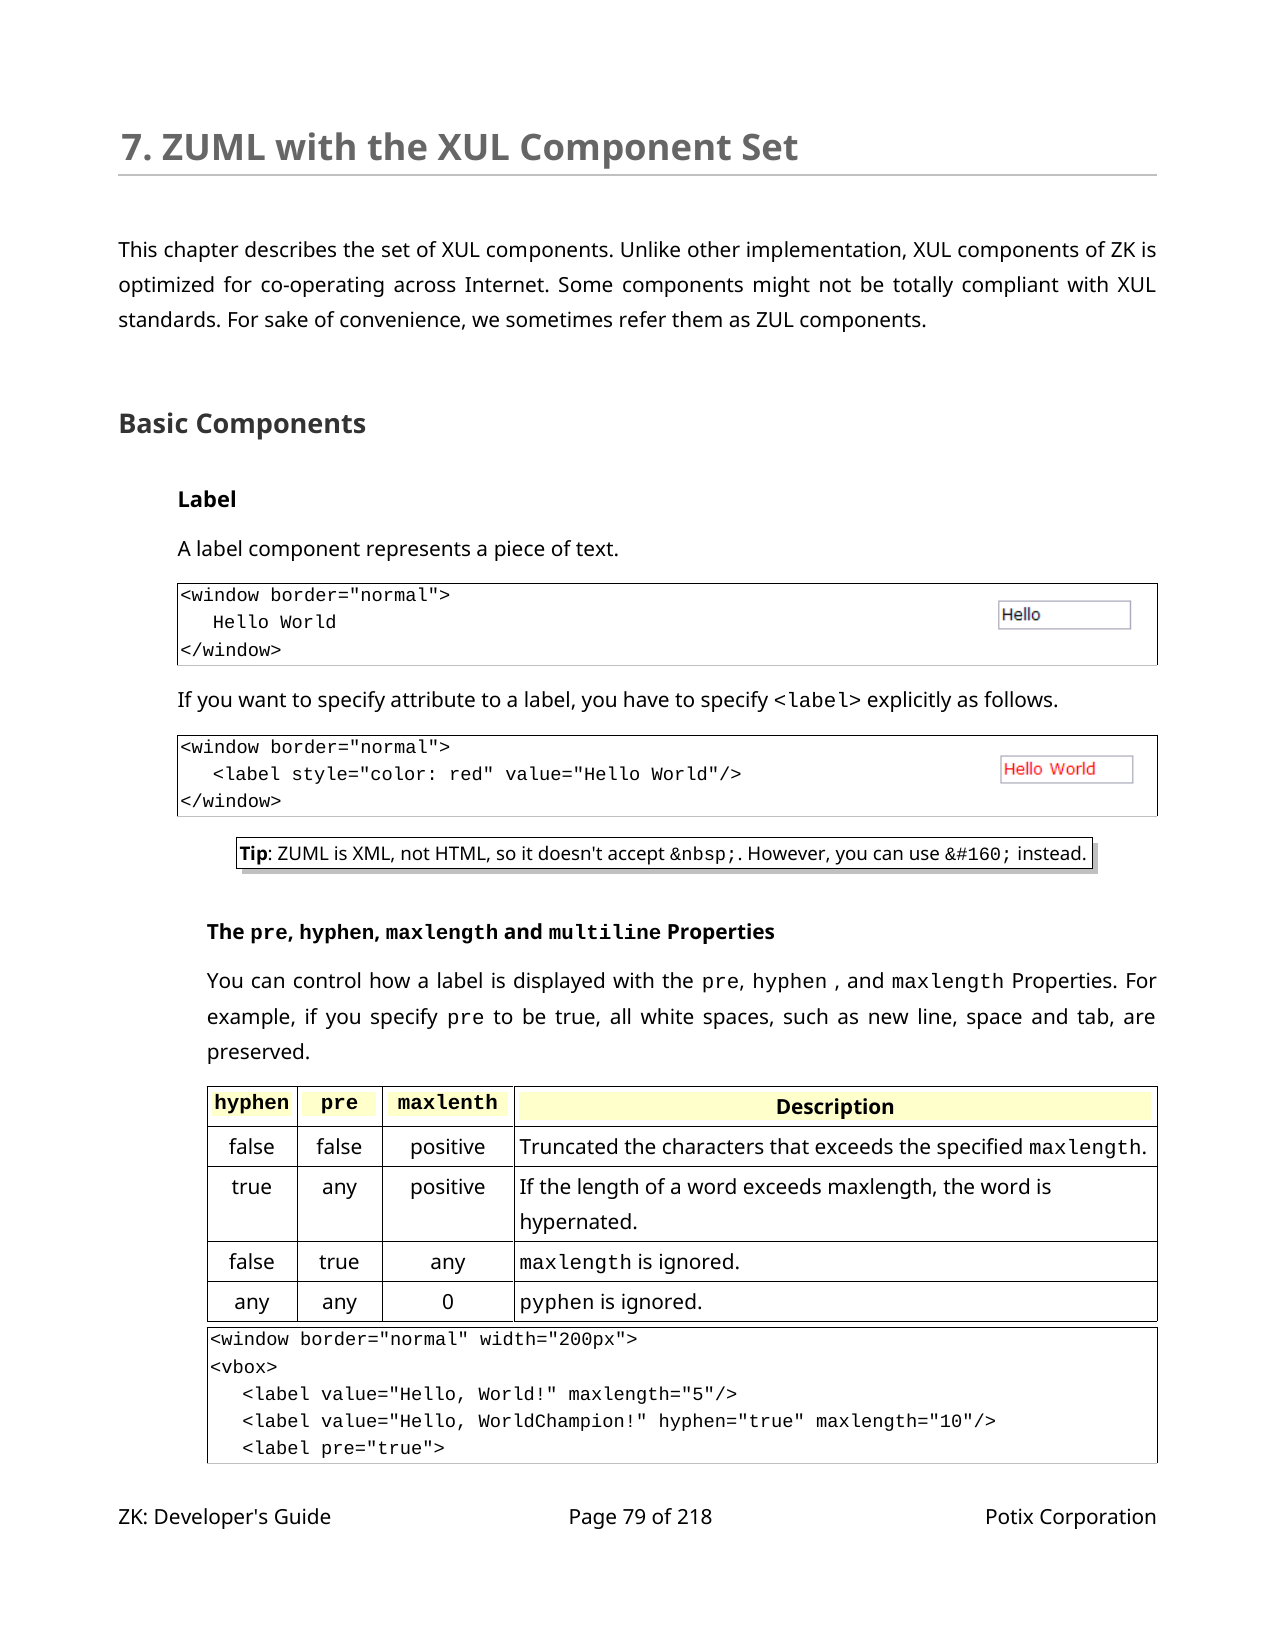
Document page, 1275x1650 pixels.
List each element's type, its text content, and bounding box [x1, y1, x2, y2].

table_cell any [298, 1167, 382, 1241]
text <window border="normal"> [178, 736, 1157, 759]
table_cell false [298, 1127, 382, 1166]
table_cell maxlength is ignored. [515, 1242, 1157, 1281]
text <vbox> [208, 1354, 1157, 1379]
text <label value="Hello, World!" maxlength="5"/> [208, 1382, 1157, 1406]
table_cell 0 [383, 1282, 513, 1321]
text <window border="normal"> [178, 584, 1157, 607]
table_cell false [208, 1242, 297, 1281]
subtitle The pre, hyphen, maxlength and multiline Properties [207, 917, 1157, 946]
table_header hyphen [208, 1087, 297, 1126]
table_cell true [298, 1242, 382, 1281]
text <label style="color: red" value="Hello World"/> [178, 762, 1157, 786]
table_cell false [208, 1127, 297, 1166]
table_cell Truncated the characters that exceeds the specified maxlength. [515, 1127, 1157, 1166]
table_cell any [298, 1282, 382, 1321]
text You can control how a label is displayed with the pre, hyphen , and maxlength Properties. For example, if you specify pre to be true, all white spaces, such as new line, space and tab, are preserved. [207, 966, 1157, 1066]
table_header pre [298, 1087, 382, 1126]
table_cell positive [383, 1167, 513, 1241]
text <label pre="true"> [208, 1436, 1157, 1463]
subtitle 7. ZUML with the XUL Component Set [118, 118, 1157, 174]
text A label component represents a piece of text. [177, 534, 1157, 562]
text </window> [178, 637, 1157, 665]
table_cell any [383, 1242, 513, 1281]
table_cell If the length of a word exceeds maxlength, the word is hypernated. [515, 1167, 1157, 1241]
picture [997, 598, 1135, 631]
text <label value="Hello, WorldChampion!" hyphen="true" maxlength="10"/> [208, 1409, 1157, 1433]
table_cell true [208, 1167, 297, 1241]
text If you want to specify attribute to a label, you have to specify <label> explicitly as follows. [177, 685, 1157, 714]
text This chapter describes the set of XUL components. Unlike other implementation, XUL components of ZK is optimized for co-operating across Internet. Some components might not be totally compliant with XUL standards. For sake of convenience, we sometimes refer them as ZUL components. [118, 235, 1157, 333]
subtitle Label [177, 484, 1157, 514]
text <window border="normal" width="200px"> [208, 1328, 1157, 1352]
text </window> [178, 789, 1157, 816]
table_header maxlenth [383, 1087, 513, 1126]
table_cell positive [383, 1127, 513, 1166]
text Hello World [178, 610, 1157, 634]
subtitle Basic Components [118, 404, 1157, 441]
picture [998, 753, 1136, 785]
table_cell any [208, 1282, 297, 1321]
table_header Description [515, 1087, 1157, 1126]
table_cell pyphen is ignored. [515, 1282, 1157, 1321]
text Tip: ZUML is XML, not HTML, so it doesn't accept &nbsp;. However, you can use &#160; instead. [237, 838, 1092, 868]
